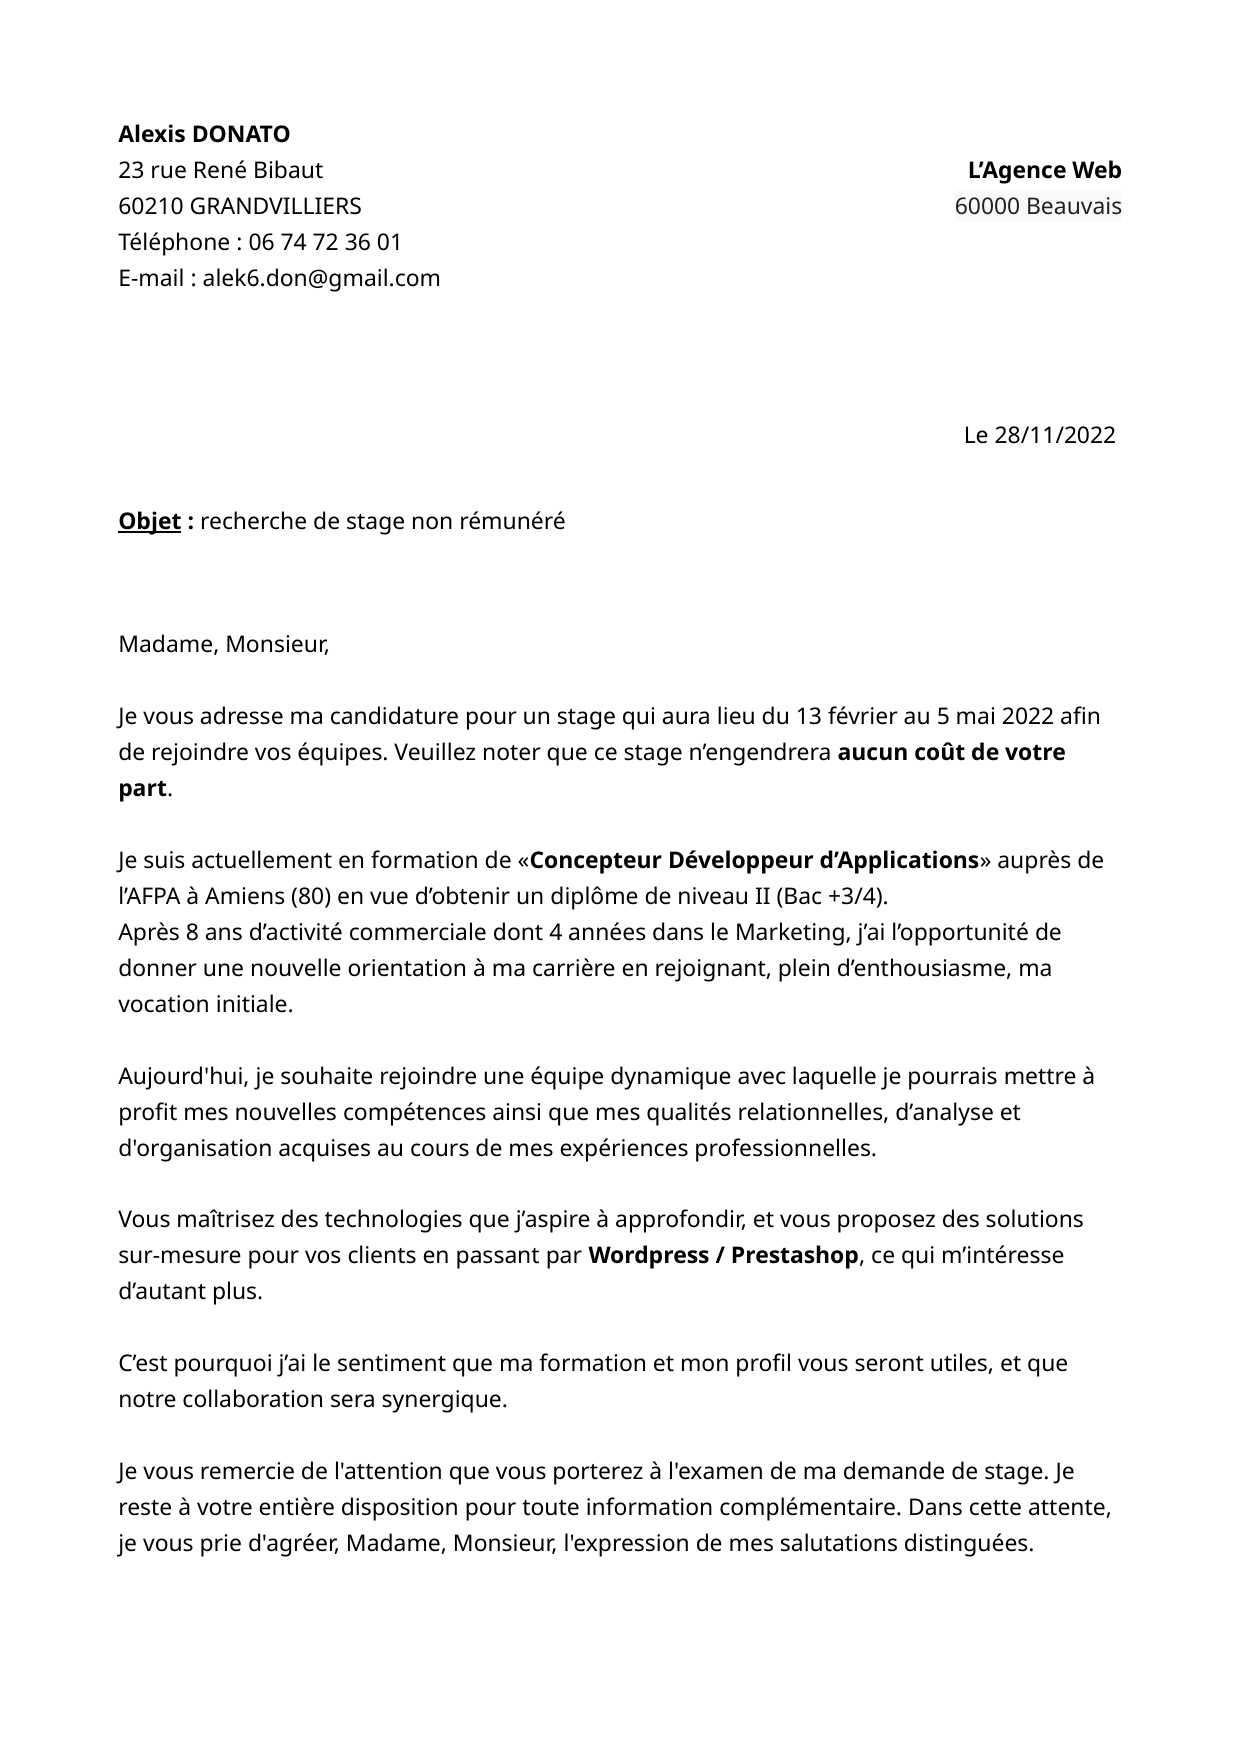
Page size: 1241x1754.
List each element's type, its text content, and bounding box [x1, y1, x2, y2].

text 60210 GRANDVILLIERS [118, 190, 620, 221]
text Je vous remercie de l'attention que vous porterez à l'examen de ma demande de stage. Je reste à votre entière disposition pour toute information complémentaire. Dans cette attente, je vous prie d'agréer, Madame, Monsieur, l'expression de mes salutations distinguées. [118, 1455, 1122, 1558]
text Aujourd'hui, je souhaite rejoindre une équipe dynamique avec laquelle je pourrais mettre à profit mes nouvelles compétences ainsi que mes qualités relationnelles, d’analyse et d'organisation acquises au cours de mes expériences professionnelles. [118, 1060, 1122, 1163]
text Alexis DONATO [118, 118, 620, 149]
text Vous maîtrisez des technologies que j’aspire à approfondir, et vous proposez des solutions sur-mesure pour vos clients en passant par Wordpress / Prestashop, ce qui m’intéresse d’autant plus. [118, 1203, 1122, 1307]
text Téléphone : 06 74 72 36 01 [118, 226, 620, 257]
text Je vous adresse ma candidature pour un stage qui aura lieu du 13 février au 5 mai 2022 afin de rejoindre vos équipes. Veuillez noter que ce stage n’engendrera aucun coût de votre part. [118, 700, 1122, 803]
text C’est pourquoi j’ai le sentiment que ma formation et mon profil vous seront utiles, et que notre collaboration sera synergique. [118, 1347, 1122, 1414]
text E-mail : alek6.don@gmail.com [118, 262, 620, 293]
text Je suis actuellement en formation de «Concepteur Développeur d’Applications» auprès de l’AFPA à Amiens (80) en vue d’obtenir un diplôme de niveau II (Bac +3/4). [118, 844, 1122, 911]
text 23 rue René Bibaut [118, 154, 620, 185]
text Le 28/11/2022 [118, 419, 1122, 450]
text L’Agence Web [620, 154, 1122, 185]
text 60000 Beauvais [620, 190, 1122, 221]
text Madame, Monsieur, [118, 628, 1122, 660]
text Après 8 ans d’activité commerciale dont 4 années dans le Marketing, j’ai l’opportunité de donner une nouvelle orientation à ma carrière en rejoignant, plein d’enthousiasme, ma vocation initiale. [118, 916, 1122, 1019]
text Objet : recherche de stage non rémunéré [118, 505, 1122, 536]
